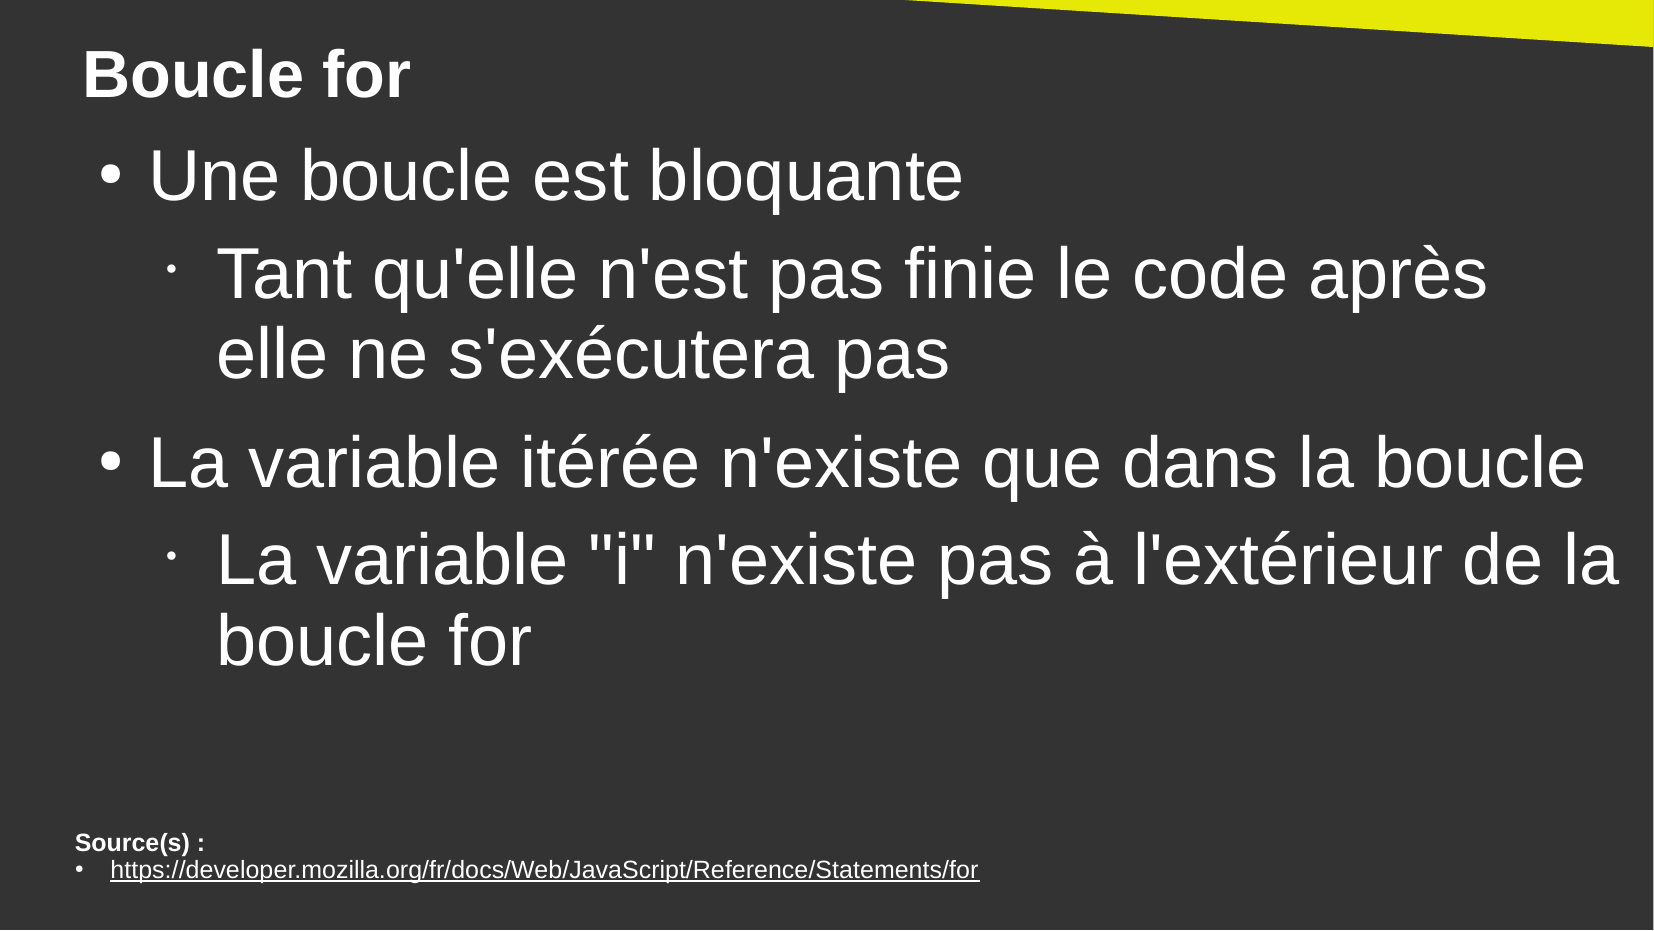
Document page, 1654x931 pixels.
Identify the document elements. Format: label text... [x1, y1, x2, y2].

list Une boucle est bloquante Tant qu'elle n'est pas finie le code après elle ne s'exécutera pas La variable itérée n'existe que dans la boucle La variable "i" n'existe pas à l'extérieur de la boucle for [80, 135, 1620, 745]
text_box Source(s) : https://developer.mozilla.org/fr/docs/Web/JavaScript/Reference/Statements/for [60, 820, 1583, 892]
title Boucle for [82, 37, 1571, 114]
text_box [904, 0, 1654, 48]
